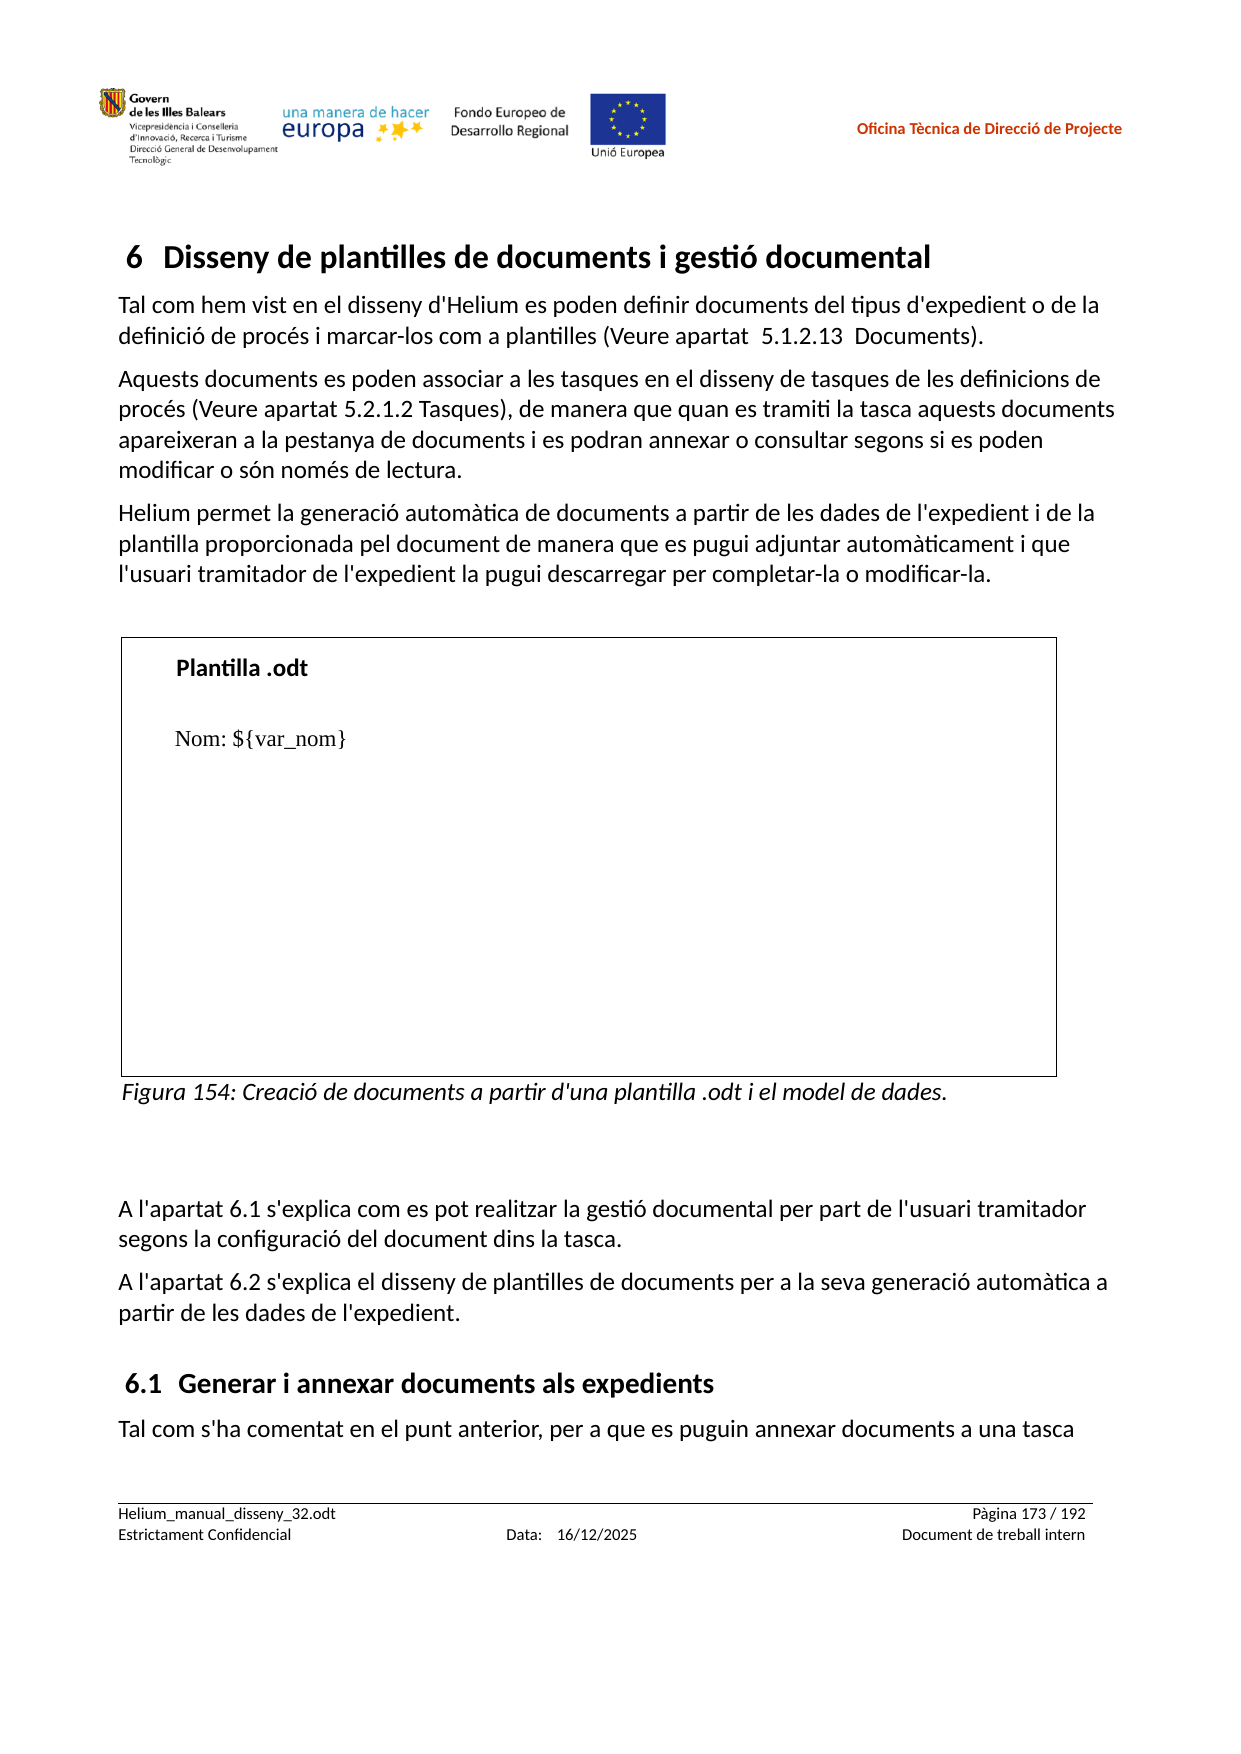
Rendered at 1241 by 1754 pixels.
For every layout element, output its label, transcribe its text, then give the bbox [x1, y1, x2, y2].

text Tal com s'ha comentat en el punt anterior, per a que es puguin annexar documents a una tasca [118, 1413, 1122, 1444]
text A l'apartat 6.2 s'explica el disseny de plantilles de documents per a la seva generació automàtica a partir de les dades de l'expedient. [118, 1266, 1122, 1327]
text Aquests documents es poden associar a les tasques en el disseny de tasques de les definicions de procés (Veure apartat 5.2.1.2 Tasques), de manera que quan es tramiti la tasca aquests documents apareixeran a la pestanya de documents i es podran annexar o consultar segons si es poden modificar o són només de lectura. [118, 363, 1122, 485]
subtitle Generar i annexar documents als expedients [118, 1365, 1122, 1401]
text A l'apartat 6.1 s'explica com es pot realitzar la gestió documental per part de l'usuari tramitador segons la configuració del document dins la tasca. [118, 1193, 1122, 1254]
subtitle Disseny de plantilles de documents i gestió documental [118, 236, 1122, 277]
text Helium permet la generació automàtica de documents a partir de les dades de l'expedient i de la plantilla proporcionada pel document de manera que es pugui adjuntar automàticament i que l'usuari tramitador de l'expedient la pugui descarregar per completar-la o modificar-la. [118, 497, 1122, 589]
text Tal com hem vist en el disseny d'Helium es poden definir documents del tipus d'expedient o de la definició de procés i marcar-los com a plantilles (Veure apartat 5.1.2.13 Documents). [118, 289, 1122, 350]
picture [99, 87, 668, 166]
text Figura 154: Creació de documents a partir d'una plantilla .odt i el model de dades. [122, 650, 1097, 1107]
